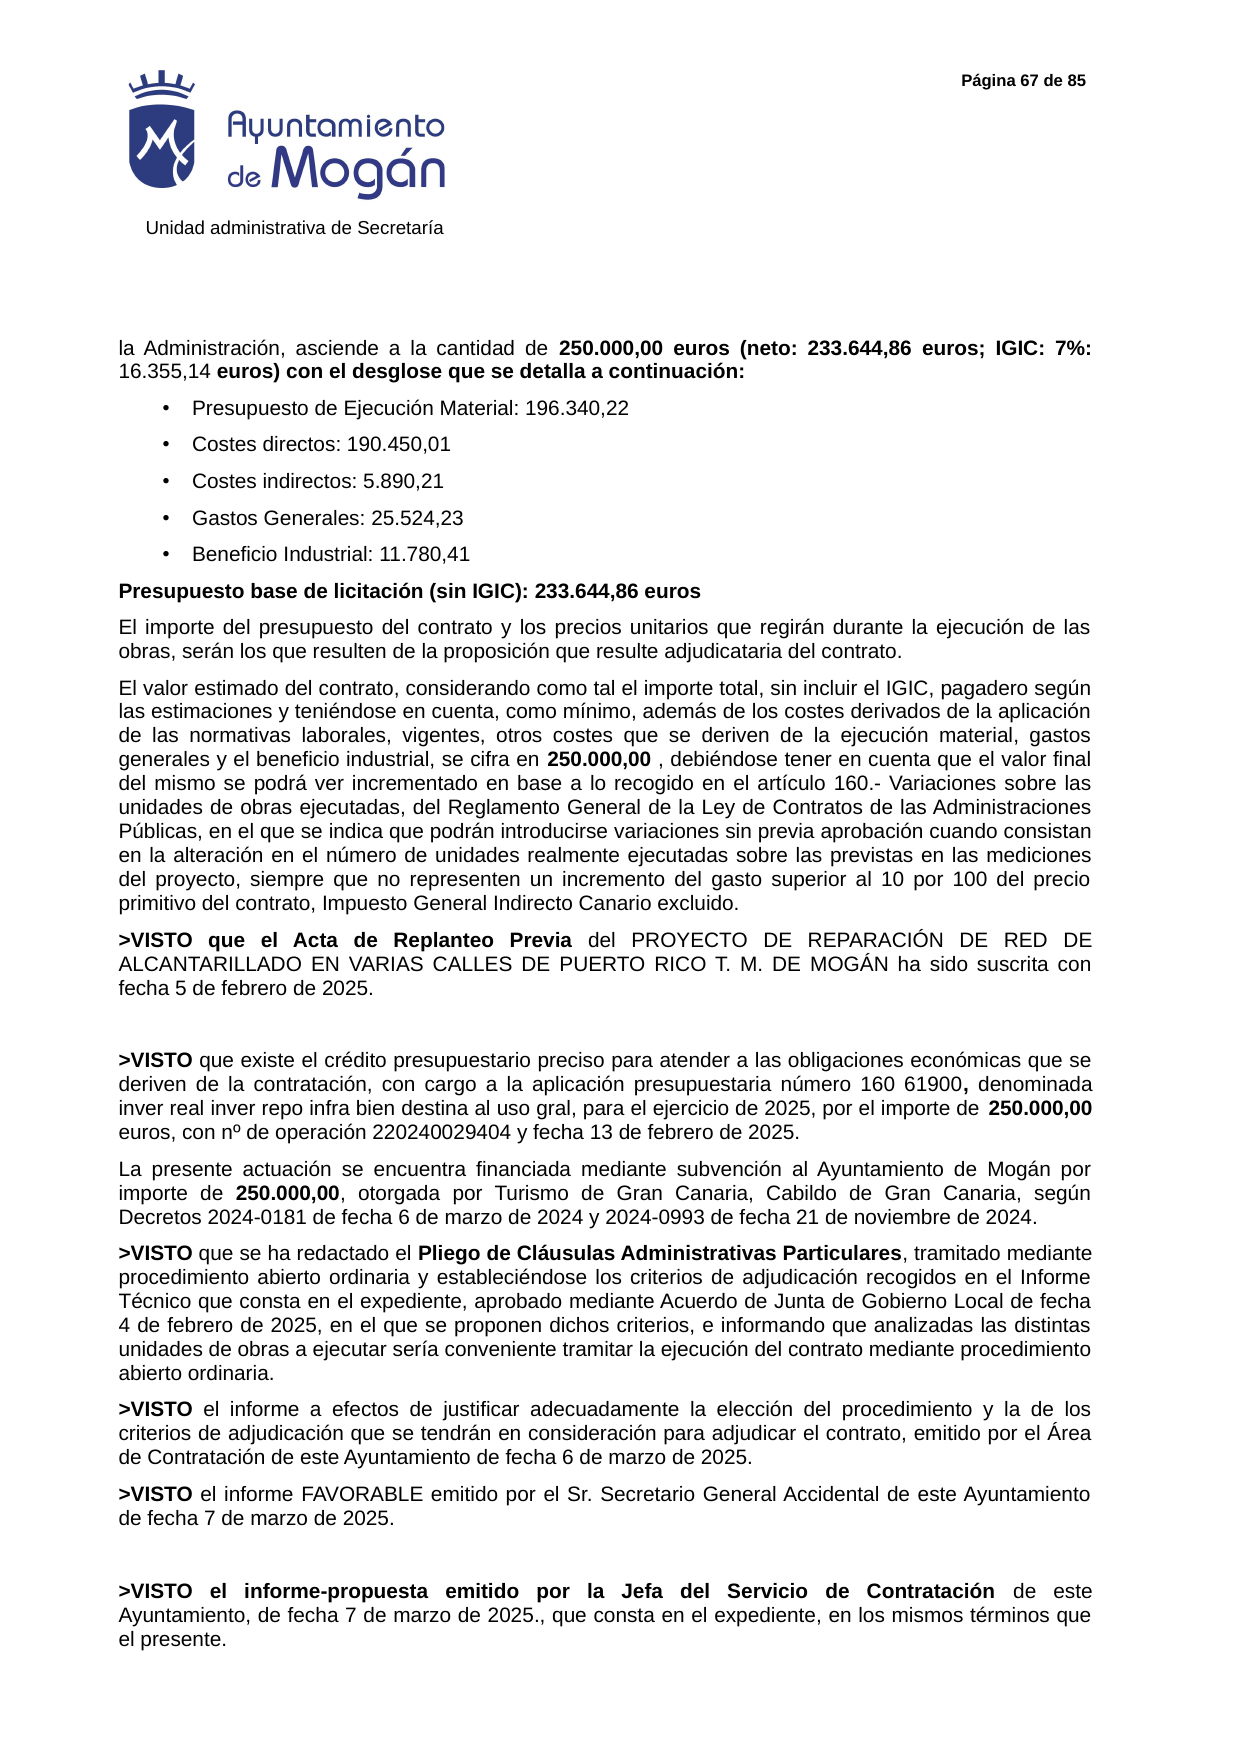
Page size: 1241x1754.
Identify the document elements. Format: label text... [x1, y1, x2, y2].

text >VISTO que el Acta de Replanteo Previa del PROYECTO DE REPARACIÓN DE RED DE ALCANTARILLADO EN VARIAS CALLES DE PUERTO RICO T. M. DE MOGÁN ha sido suscrita con fecha 5 de febrero de 2025. [118, 927, 1092, 999]
text >VISTO que existe el crédito presupuestario preciso para atender a las obligaciones económicas que se deriven de la contratación, con cargo a la aplicación presupuestaria número 160 61900, denominada inver real inver repo infra bien destina al uso gral, para el ejercicio de 2025, por el importe de 250.000,00 euros, con nº de operación 220240029404 y fecha 13 de febrero de 2025. [118, 1048, 1092, 1144]
list Costes indirectos: 5.890,21 [162, 469, 1092, 493]
text >VISTO el informe-propuesta emitido por la Jefa del Servicio de Contratación de este Ayuntamiento, de fecha 7 de marzo de 2025., que consta en el expediente, en los mismos términos que el presente. [118, 1578, 1092, 1650]
text El importe del presupuesto del contrato y los precios unitarios que regirán durante la ejecución de las obras, serán los que resulten de la proposición que resulte adjudicataria del contrato. [118, 615, 1092, 663]
text La presente actuación se encuentra financiada mediante subvención al Ayuntamiento de Mogán por importe de 250.000,00, otorgada por Turismo de Gran Canaria, Cabildo de Gran Canaria, según Decretos 2024-0181 de fecha 6 de marzo de 2024 y 2024-0993 de fecha 21 de noviembre de 2024. [118, 1157, 1092, 1228]
text Presupuesto base de licitación (sin IGIC): 233.644,86 euros [118, 578, 1092, 602]
list Gastos Generales: 25.524,23 [162, 505, 1092, 529]
picture [128, 70, 445, 206]
text >VISTO que se ha redactado el Pliego de Cláusulas Administrativas Particulares, tramitado mediante procedimiento abierto ordinaria y estableciéndose los criterios de adjudicación recogidos en el Informe Técnico que consta en el expediente, aprobado mediante Acuerdo de Junta de Gobierno Local de fecha 4 de febrero de 2025, en el que se proponen dichos criterios, e informando que analizadas las distintas unidades de obras a ejecutar sería conveniente tramitar la ejecución del contrato mediante procedimiento abierto ordinaria. [118, 1241, 1092, 1385]
list Presupuesto de Ejecución Material: 196.340,22 [162, 396, 1092, 420]
text la Administración, asciende a la cantidad de 250.000,00 euros (neto: 233.644,86 euros; IGIC: 7%: 16.355,14 euros) con el desglose que se detalla a continuación: [118, 335, 1092, 383]
list Costes directos: 190.450,01 [162, 432, 1092, 456]
text El valor estimado del contrato, considerando como tal el importe total, sin incluir el IGIC, pagadero según las estimaciones y teniéndose en cuenta, como mínimo, además de los costes derivados de la aplicación de las normativas laborales, vigentes, otros costes que se deriven de la ejecución material, gastos generales y el beneficio industrial, se cifra en 250.000,00 , debiéndose tener en cuenta que el valor final del mismo se podrá ver incrementado en base a lo recogido en el artículo 160.- Variaciones sobre las unidades de obras ejecutadas, del Reglamento General de la Ley de Contratos de las Administraciones Públicas, en el que se indica que podrán introducirse variaciones sin previa aprobación cuando consistan en la alteración en el número de unidades realmente ejecutadas sobre las previstas en las mediciones del proyecto, siempre que no representen un incremento del gasto superior al 10 por 100 del precio primitivo del contrato, Impuesto General Indirecto Canario excluido. [118, 675, 1092, 915]
text >VISTO el informe a efectos de justificar adecuadamente la elección del procedimiento y la de los criterios de adjudicación que se tendrán en consideración para adjudicar el contrato, emitido por el Área de Contratación de este Ayuntamiento de fecha 6 de marzo de 2025. [118, 1397, 1092, 1469]
list Beneficio Industrial: 11.780,41 [162, 542, 1092, 566]
text >VISTO el informe FAVORABLE emitido por el Sr. Secretario General Accidental de este Ayuntamiento de fecha 7 de marzo de 2025. [118, 1482, 1092, 1529]
